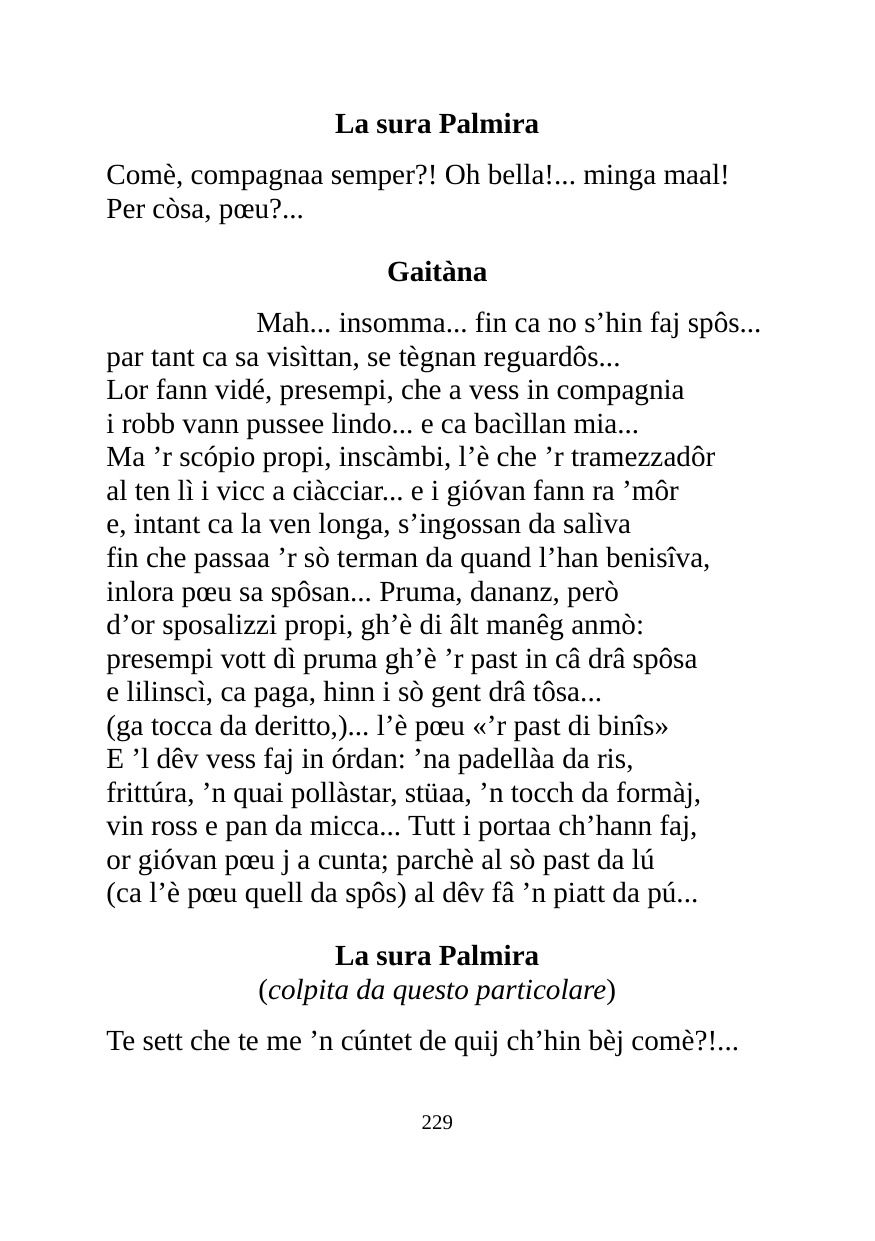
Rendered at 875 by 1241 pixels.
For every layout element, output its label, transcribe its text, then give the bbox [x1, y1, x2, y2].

text fin che passaa ’r sò terman da quand l’han benisîva, [106, 540, 768, 574]
text Mah... insomma... fin ca no s’hin faj spôs... [106, 305, 768, 339]
text e lilinscì, ca paga, hinn i sò gent drâ tôsa... [106, 674, 768, 708]
text frittúra, ’n quai pollàstar, stüaa, ’n tocch da formàj, [106, 775, 768, 808]
text (ga tocca da deritto,)... l’è pœu «’r past di binîs» [106, 708, 768, 741]
text i robb vann pussee lindo... e ca bacìllan mia... [106, 406, 768, 439]
text e, intant ca la ven longa, s’ingossan da salìva [106, 507, 768, 540]
text (ca l’è pœu quell da spôs) al dêv fâ ’n piatt da pú... [106, 876, 768, 909]
text Gaitàna [106, 254, 768, 288]
text Lor fann vidé, presempi, che a vess in compagnia [106, 372, 768, 406]
text La sura Palmira [106, 106, 768, 140]
text or gióvan pœu j a cunta; parchè al sò past da lú [106, 842, 768, 876]
text Per còsa, pœu?... [106, 191, 768, 224]
text inlora pœu sa spôsan... Pruma, dananz, però [106, 574, 768, 607]
text Ma ’r scópio propi, inscàmbi, l’è che ’r tramezzadôr [106, 439, 768, 473]
text vin ross e pan da micca... Tutt i portaa ch’hann faj, [106, 808, 768, 842]
text al ten lì i vicc a ciàcciar... e i gióvan fann ra ’môr [106, 473, 768, 507]
text d’or sposalizzi propi, gh’è di âlt manêg anmò: [106, 607, 768, 641]
text Comè, compagnaa semper?! Oh bella!... minga maal! [106, 157, 768, 191]
text presempi vott dì pruma gh’è ’r past in câ drâ spôsa [106, 641, 768, 674]
text par tant ca sa visìttan, se tègnan reguardôs... [106, 339, 768, 372]
text La sura Palmira (colpita da questo particolare) [106, 938, 768, 1006]
text Te sett che te me ’n cúntet de quij ch’hin bèj comè?!... [106, 1023, 768, 1057]
text E ’l dêv vess faj in órdan: ’na padellàa da ris, [106, 741, 768, 775]
